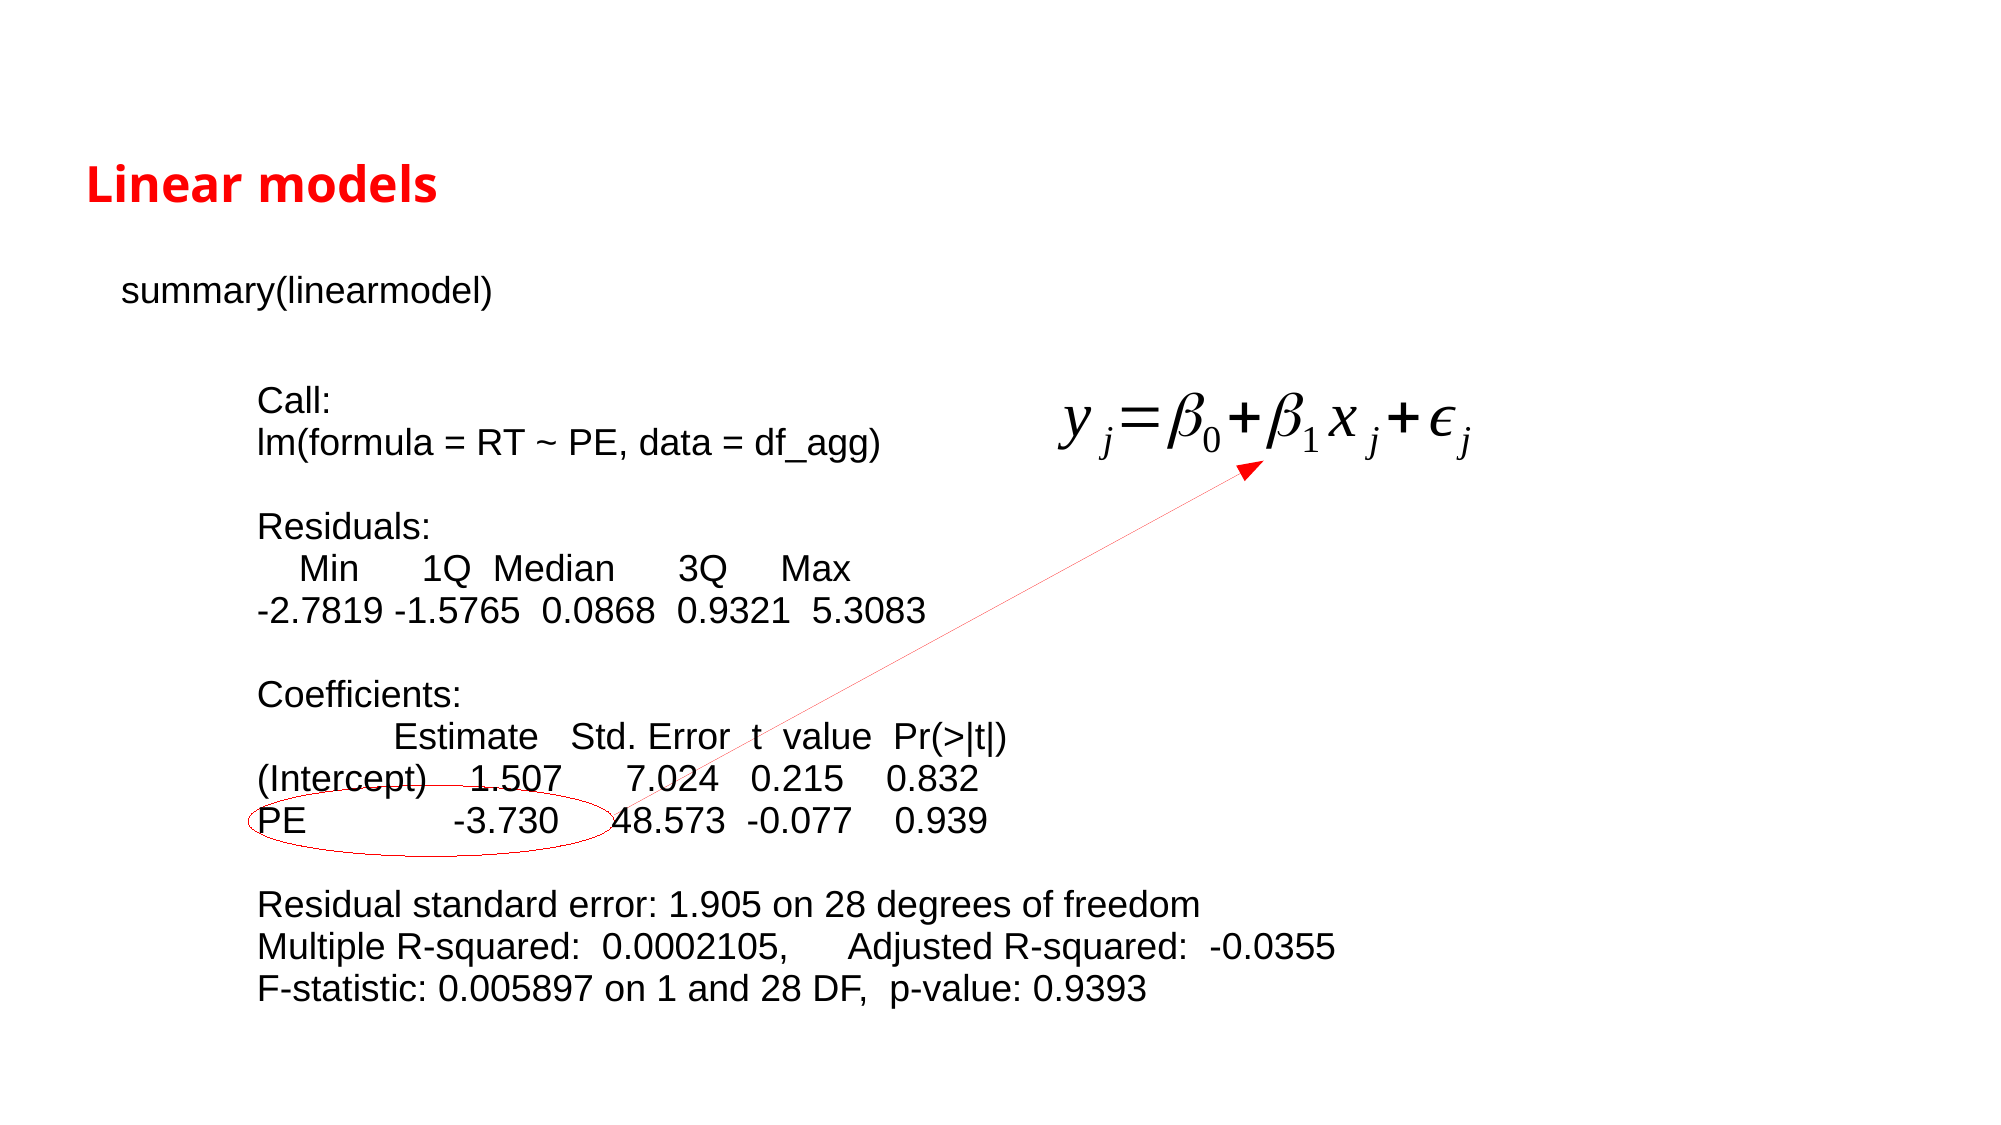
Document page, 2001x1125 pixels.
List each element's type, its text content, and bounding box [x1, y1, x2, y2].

text_box Linear models [70, 77, 1796, 296]
chart [1436, 381, 1490, 461]
text_box Call: lm(formula = RT ~ PE, data = df_agg) Residuals: Min 1Q Median 3Q Max -2.7819 -1.5765 0.0868 0.9321 5.3083 Coefficients: Estimate Std. Error t value Pr(>|t|) (Intercept) 1.507 7.024 0.215 0.832 PE -3.730 48.573 -0.077 0.939 Residual standard error: 1.905 on 28 degrees of freedom Multiple R-squared: 0.0002105, Adjusted R-squared: -0.0355 F-statistic: 0.005897 on 1 and 28 DF, p-value: 0.9393 [242, 372, 1436, 1125]
text_box summary(linearmodel) [106, 262, 886, 319]
